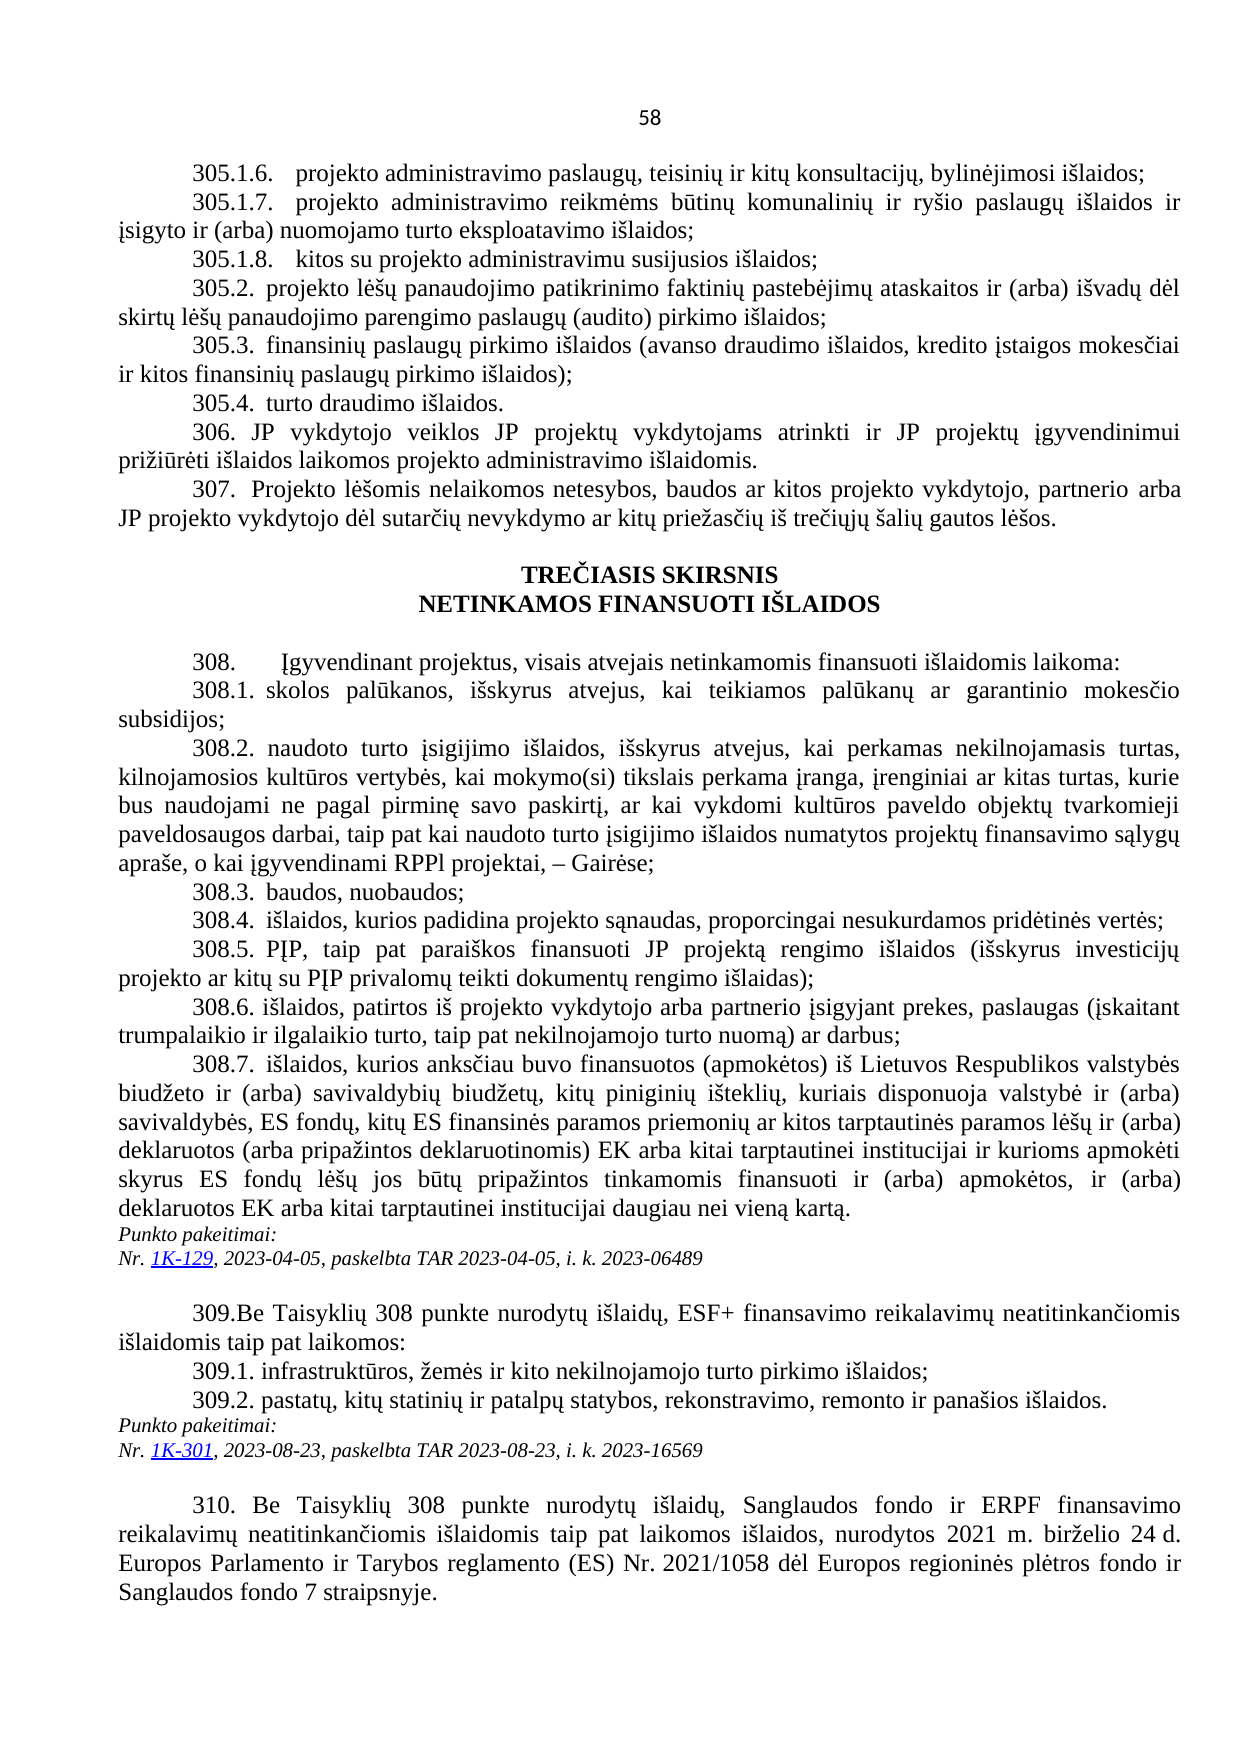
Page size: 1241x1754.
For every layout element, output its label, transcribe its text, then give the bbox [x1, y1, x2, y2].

text 308.3. baudos, nuobaudos; [118, 877, 1181, 905]
text 308.4. išlaidos, kurios padidina projekto sąnaudas, proporcingai nesukurdamos pridėtinės vertės; [118, 905, 1181, 934]
text Punkto pakeitimai: [118, 1222, 1181, 1246]
text 309.2. pastatų, kitų statinių ir patalpų statybos, rekonstravimo, remonto ir panašios išlaidos. [118, 1385, 1181, 1413]
text Nr. 1K-129, 2023-04-05, paskelbta TAR 2023-04-05, i. k. 2023-06489 [118, 1246, 1181, 1270]
text 310. Be Taisyklių 308 punkte nurodytų išlaidų, Sanglaudos fondo ir ERPF finansavimo reikalavimų neatitinkančiomis išlaidomis taip pat laikomos išlaidos, nurodytos 2021 m. birželio 24 d. Europos Parlamento ir Tarybos reglamento (ES) Nr. 2021/1058 dėl Europos regioninės plėtros fondo ir Sanglaudos fondo 7 straipsnyje. [118, 1490, 1181, 1605]
text 308.2. naudoto turto įsigijimo išlaidos, išskyrus atvejus, kai perkamas nekilnojamasis turtas, kilnojamosios kultūros vertybės, kai mokymo(si) tikslais perkama įranga, įrenginiai ar kitas turtas, kurie bus naudojami ne pagal pirminę savo paskirtį, ar kai vykdomi kultūros paveldo objektų tvarkomieji paveldosaugos darbai, taip pat kai naudoto turto įsigijimo išlaidos numatytos projektų finansavimo sąlygų apraše, o kai įgyvendinami RPPl projektai, – Gairėse; [118, 733, 1181, 877]
text 309.1. infrastruktūros, žemės ir kito nekilnojamojo turto pirkimo išlaidos; [118, 1356, 1181, 1385]
text 308. Įgyvendinant projektus, visais atvejais netinkamomis finansuoti išlaidomis laikoma: [118, 647, 1181, 675]
text 308.5. PĮP, taip pat paraiškos finansuoti JP projektą rengimo išlaidos (išskyrus investicijų projekto ar kitų su PĮP privalomų teikti dokumentų rengimo išlaidas); [118, 934, 1181, 992]
text 305.3. finansinių paslaugų pirkimo išlaidos (avanso draudimo išlaidos, kredito įstaigos mokesčiai ir kitos finansinių paslaugų pirkimo išlaidos); [118, 330, 1181, 388]
subtitle NETINKAMOS FINANSUOTI IŠLAIDOS [118, 589, 1181, 618]
text 305.1.8. kitos su projekto administravimu susijusios išlaidos; [118, 244, 1181, 273]
text 306. JP vykdytojo veiklos JP projektų vykdytojams atrinkti ir JP projektų įgyvendinimui prižiūrėti išlaidos laikomos projekto administravimo išlaidomis. [118, 417, 1181, 474]
text 307. Projekto lėšomis nelaikomos netesybos, baudos ar kitos projekto vykdytojo, partnerio arba JP projekto vykdytojo dėl sutarčių nevykdymo ar kitų priežasčių iš trečiųjų šalių gautos lėšos. [118, 474, 1181, 532]
text 308.7. išlaidos, kurios anksčiau buvo finansuotos (apmokėtos) iš Lietuvos Respublikos valstybės biudžeto ir (arba) savivaldybių biudžetų, kitų piniginių išteklių, kuriais disponuoja valstybė ir (arba) savivaldybės, ES fondų, kitų ES finansinės paramos priemonių ar kitos tarptautinės paramos lėšų ir (arba) deklaruotos (arba pripažintos deklaruotinomis) EK arba kitai tarptautinei institucijai ir kurioms apmokėti skyrus ES fondų lėšų jos būtų pripažintos tinkamomis finansuoti ir (arba) apmokėtos, ir (arba) deklaruotos EK arba kitai tarptautinei institucijai daugiau nei vieną kartą. [118, 1049, 1181, 1222]
text 305.1.7. projekto administravimo reikmėms būtinų komunalinių ir ryšio paslaugų išlaidos ir įsigyto ir (arba) nuomojamo turto eksploatavimo išlaidos; [118, 187, 1181, 244]
text 305.4. turto draudimo išlaidos. [118, 388, 1181, 417]
text Nr. 1K-301, 2023-08-23, paskelbta TAR 2023-08-23, i. k. 2023-16569 [118, 1437, 1181, 1462]
text 305.1.6. projekto administravimo paslaugų, teisinių ir kitų konsultacijų, bylinėjimosi išlaidos; [118, 158, 1181, 187]
text 305.2. projekto lėšų panaudojimo patikrinimo faktinių pastebėjimų ataskaitos ir (arba) išvadų dėl skirtų lėšų panaudojimo parengimo paslaugų (audito) pirkimo išlaidos; [118, 273, 1181, 330]
subtitle TREČIASIS SKIRSNIS [118, 560, 1181, 589]
text 308.1. skolos palūkanos, išskyrus atvejus, kai teikiamos palūkanų ar garantinio mokesčio subsidijos; [118, 675, 1181, 733]
text 309. Be Taisyklių 308 punkte nurodytų išlaidų, ESF+ finansavimo reikalavimų neatitinkančiomis išlaidomis taip pat laikomos: [118, 1298, 1181, 1356]
text Punkto pakeitimai: [118, 1413, 1181, 1437]
text 308.6. išlaidos, patirtos iš projekto vykdytojo arba partnerio įsigyjant prekes, paslaugas (įskaitant trumpalaikio ir ilgalaikio turto, taip pat nekilnojamojo turto nuomą) ar darbus; [118, 992, 1181, 1049]
